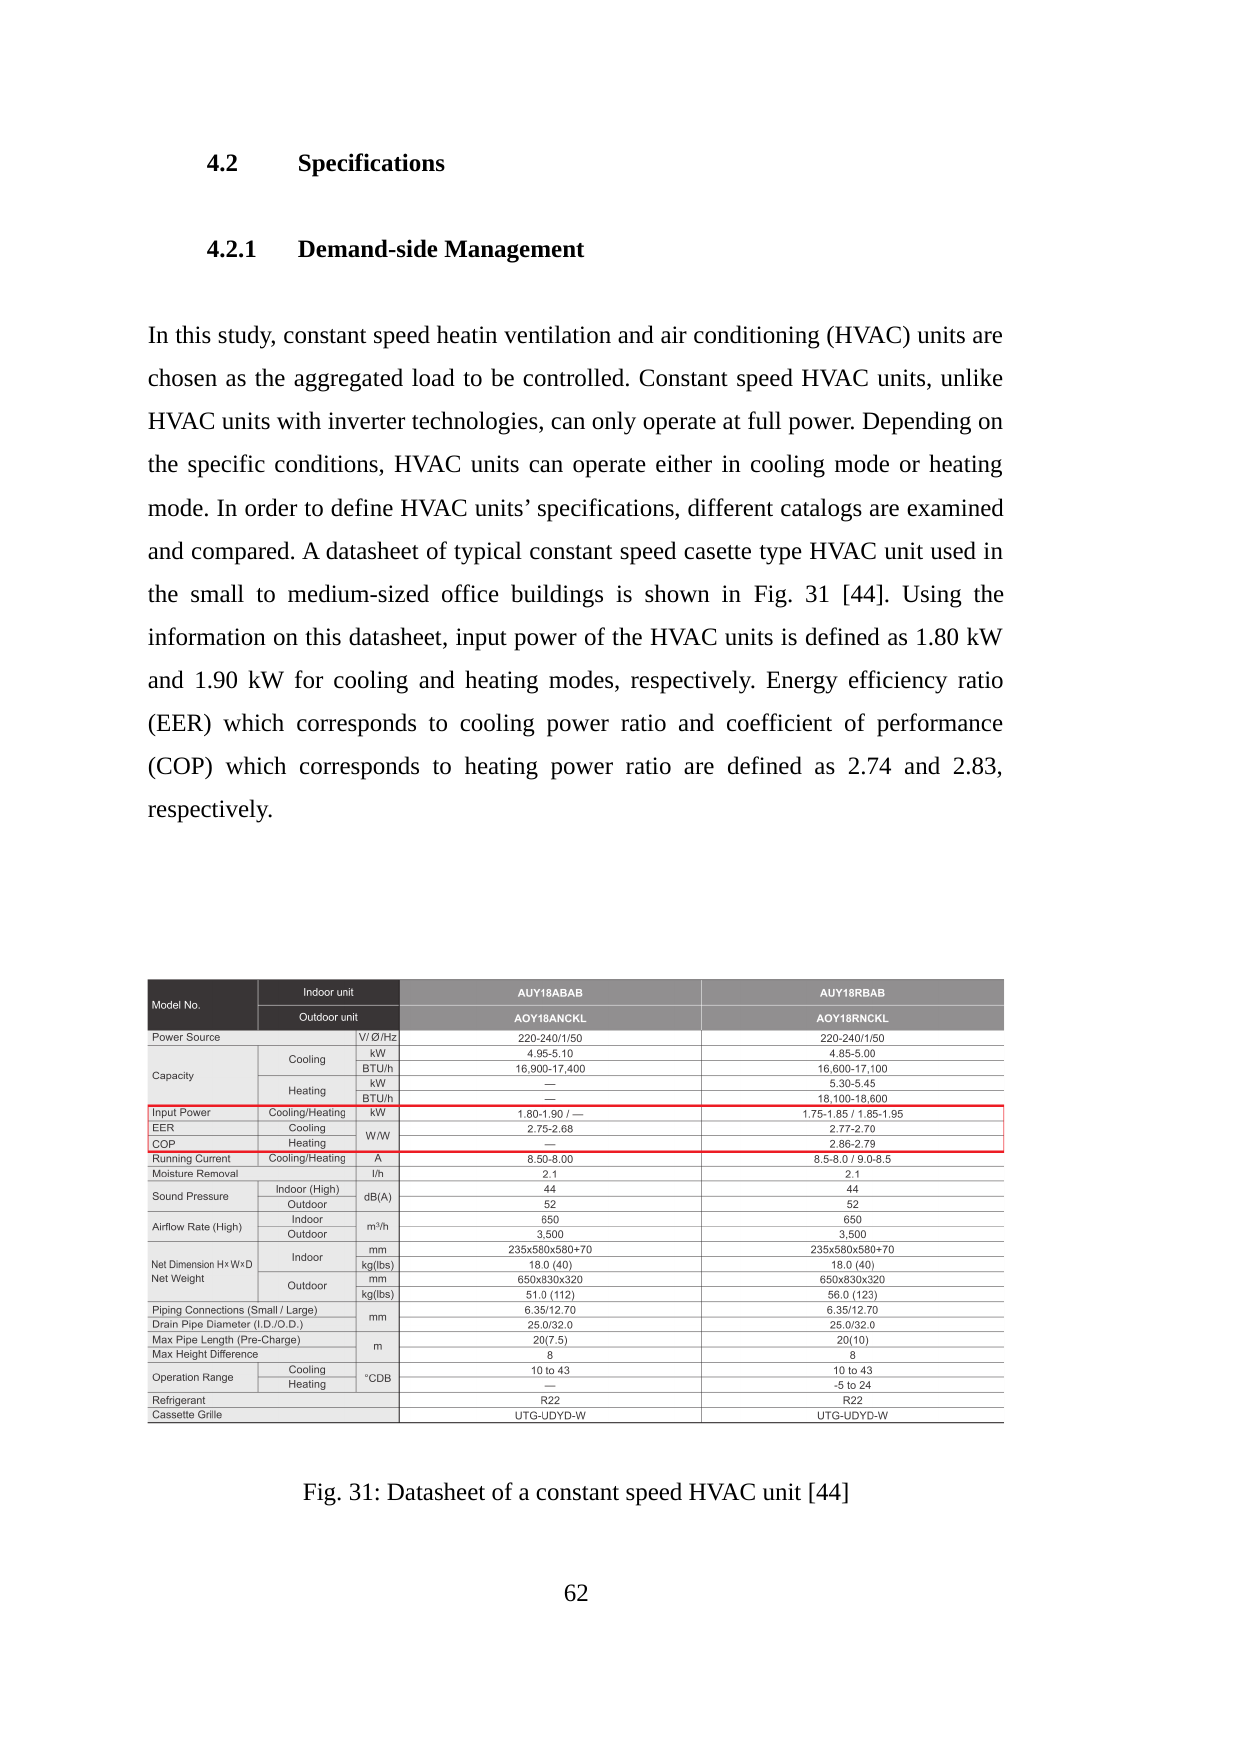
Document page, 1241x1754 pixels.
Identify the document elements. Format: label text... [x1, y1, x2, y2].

list Specifications [207, 148, 1004, 176]
text Fig. 31: Datasheet of a constant speed HVAC unit [44]⁠ [148, 1477, 1004, 1506]
text In this study, constant speed heatin ventilation and air conditioning (HVAC) units are chosen as the aggregated load to be controlled. Constant speed HVAC units, unlike HVAC units with inverter technologies, can only operate at full power. Depending on the specific conditions, HVAC units can operate either in cooling mode or heating mode. In order to define HVAC units’ specifications, different catalogs are examined and compared. A datasheet of typical constant speed casette type HVAC unit used in the small to medium-sized office buildings is shown in Fig. 31 [44]⁠. Using the information on this datasheet, input power of the HVAC units is defined as 1.80 kW and 1.90 kW for cooling and heating modes, respectively. Energy efficiency ratio (EER) which corresponds to cooling power ratio and coefficient of performance (COP) which corresponds to heating power ratio are defined as 2.74 and 2.83, respectively. [148, 320, 1004, 823]
list Demand-side Management [207, 234, 1004, 263]
picture [147, 979, 1005, 1424]
